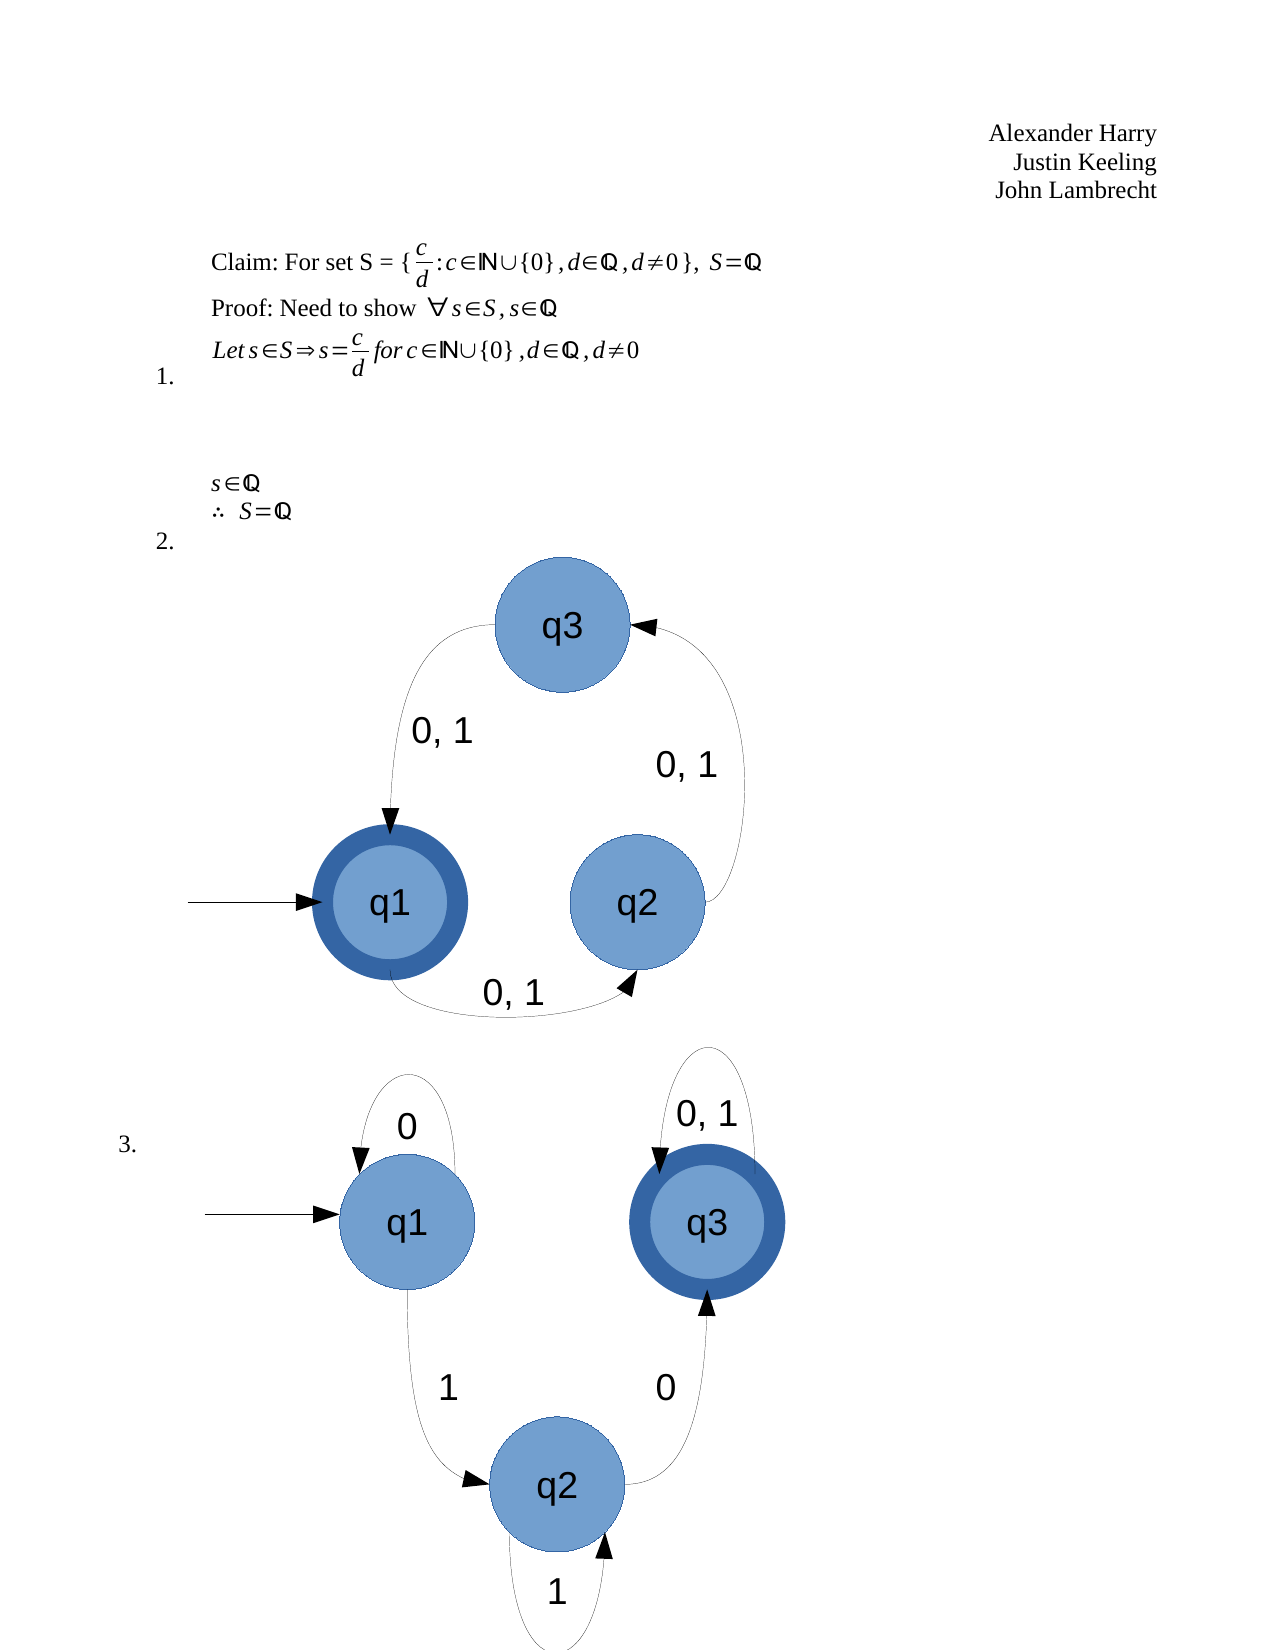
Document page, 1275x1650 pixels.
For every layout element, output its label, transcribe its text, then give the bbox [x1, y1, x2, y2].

text [753, 1129, 1157, 1158]
text 3. [118, 1129, 363, 1158]
text [452, 1129, 661, 1158]
text [661, 1129, 754, 1158]
text [362, 1129, 454, 1158]
